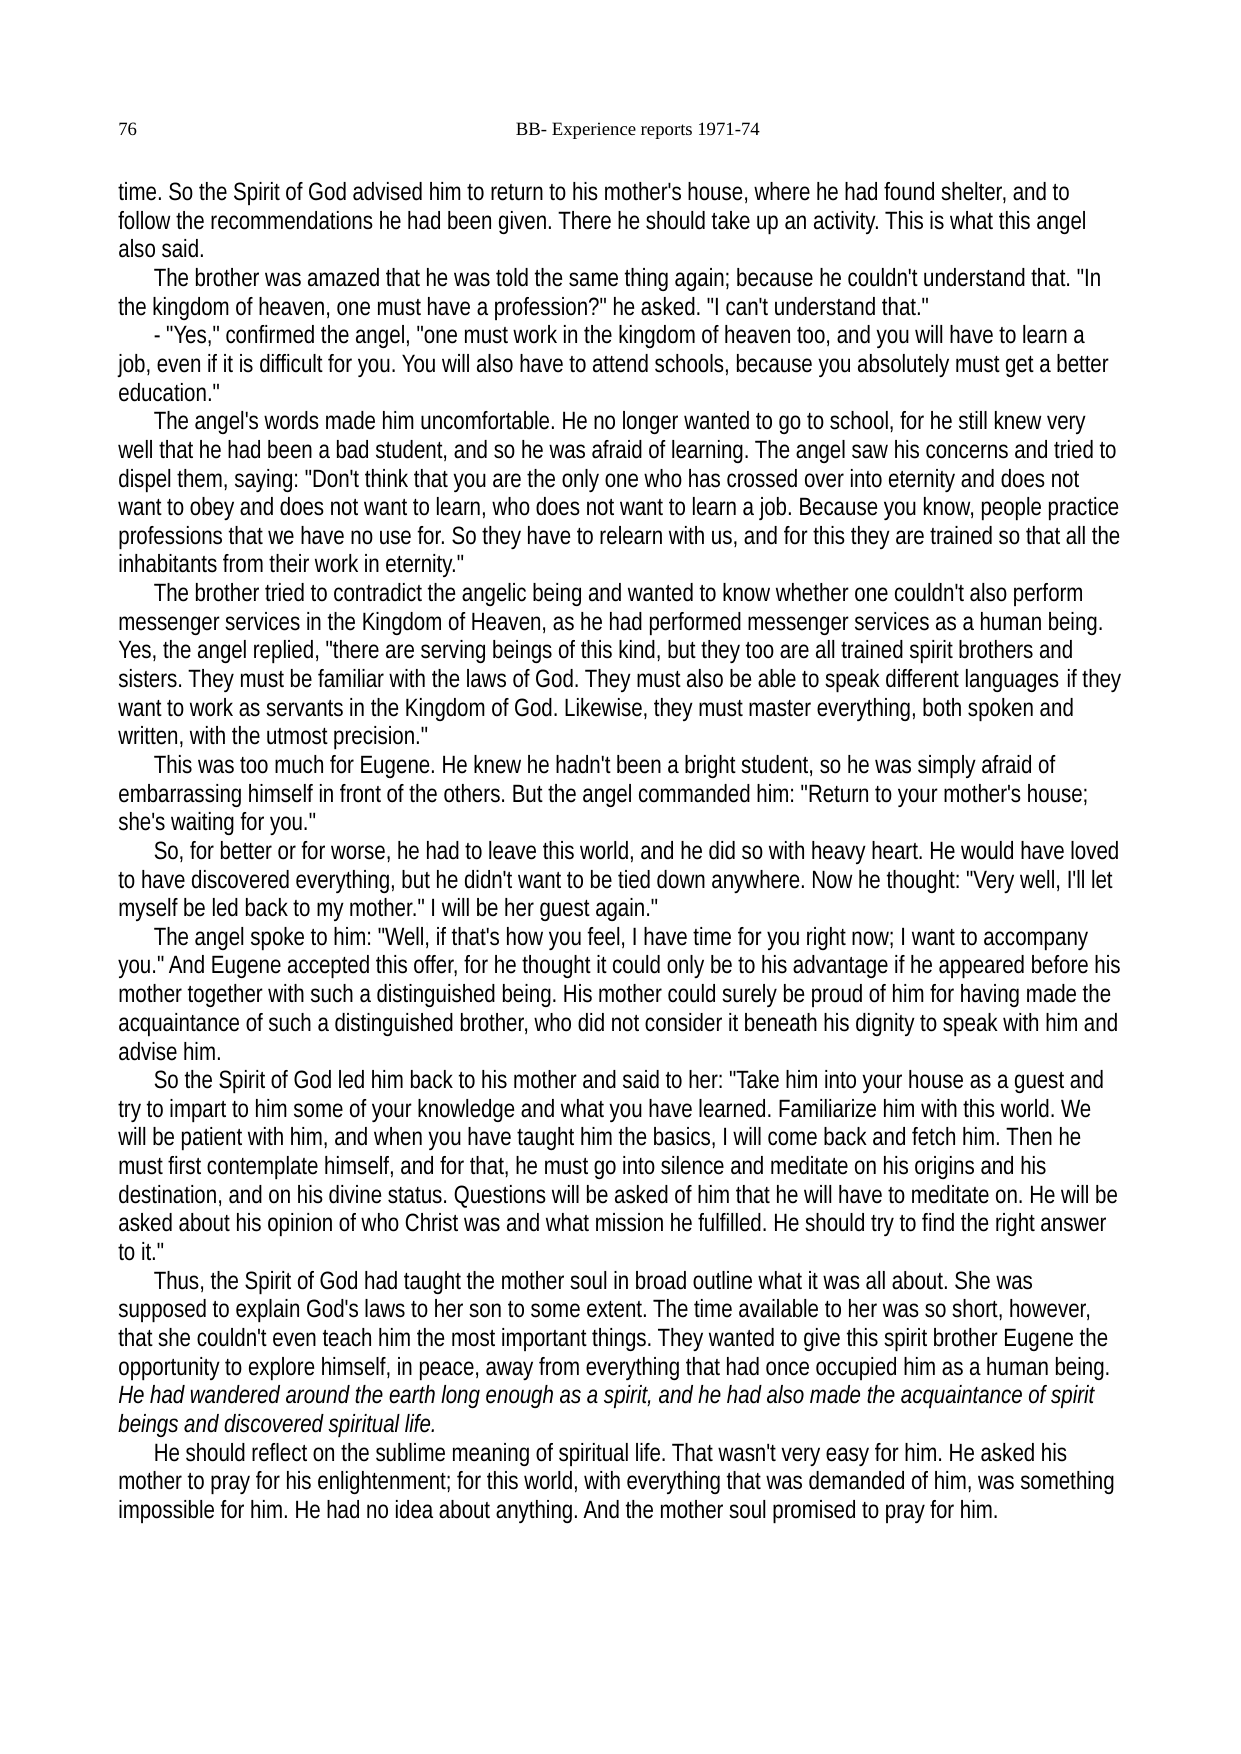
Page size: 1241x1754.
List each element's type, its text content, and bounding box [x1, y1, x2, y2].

text The brother tried to contradict the angelic being and wanted to know whether one couldn't also perform messenger services in the Kingdom of Heaven, as he had performed messenger services as a human being. Yes, the angel replied, "there are serving beings of this kind, but they too are all trained spirit brothers and sisters. They must be familiar with the laws of God. They must also be able to speak different languages ​​if they want to work as servants in the Kingdom of God. Likewise, they must master everything, both spoken and written, with the utmost precision." [118, 578, 1123, 750]
text He should reflect on the sublime meaning of spiritual life. That wasn't very easy for him. He asked his mother to pray for his enlightenment; for this world, with everything that was demanded of him, was something impossible for him. He had no idea about anything. And the mother soul promised to pray for him. [118, 1437, 1123, 1523]
text Thus, the Spirit of God had taught the mother soul in broad outline what it was all about. She was supposed to explain God's laws to her son to some extent. The time available to her was so short, however, that she couldn't even teach him the most important things. They wanted to give this spirit brother Eugene the opportunity to explore himself, in peace, away from everything that had once occupied him as a human being. He had wandered around the earth long enough as a spirit, and he had also made the acquaintance of spirit beings and discovered spiritual life. [118, 1266, 1123, 1437]
text So, for better or for worse, he had to leave this world, and he did so with heavy heart. He would have loved to have discovered everything, but he didn't want to be tied down anywhere. Now he thought: "Very well, I'll let myself be led back to my mother." I will be her guest again." [118, 836, 1123, 922]
text The brother was amazed that he was told the same thing again; because he couldn't understand that. "In the kingdom of heaven, one must have a profession?" he asked. "I can't understand that." [118, 263, 1123, 320]
text time. So the Spirit of God advised him to return to his mother's house, where he had found shelter, and to follow the recommendations he had been given. There he should take up an activity. This is what this angel also said. [118, 177, 1123, 263]
text This was too much for Eugene. He knew he hadn't been a bright student, so he was simply afraid of embarrassing himself in front of the others. But the angel commanded him: "Return to your mother's house; she's waiting for you." [118, 750, 1123, 836]
text The angel spoke to him: "Well, if that's how you feel, I have time for you right now; I want to accompany you." And Eugene accepted this offer, for he thought it could only be to his advantage if he appeared before his mother together with such a distinguished being. His mother could surely be proud of him for having made the acquaintance of such a distinguished brother, who did not consider it beneath his dignity to speak with him and advise him. [118, 922, 1123, 1065]
text The angel's words made him uncomfortable. He no longer wanted to go to school, for he still knew very well that he had been a bad student, and so he was afraid of learning. The angel saw his concerns and tried to dispel them, saying: "Don't think that you are the only one who has crossed over into eternity and does not want to obey and does not want to learn, who does not want to learn a job. Because you know, people practice professions that we have no use for. So they have to relearn with us, and for this they are trained so that all the inhabitants from their work in eternity." [118, 406, 1123, 578]
text So the Spirit of God led him back to his mother and said to her: "Take him into your house as a guest and try to impart to him some of your knowledge and what you have learned. Familiarize him with this world. We will be patient with him, and when you have taught him the basics, I will come back and fetch him. Then he must first contemplate himself, and for that, he must go into silence and meditate on his origins and his destination, and on his divine status. Questions will be asked of him that he will have to meditate on. He will be asked about his opinion of who Christ was and what mission he fulfilled. He should try to find the right answer to it." [118, 1065, 1123, 1266]
text - "Yes," confirmed the angel, "one must work in the kingdom of heaven too, and you will have to learn a job, even if it is difficult for you. You will also have to attend schools, because you absolutely must get a better education." [118, 320, 1123, 406]
